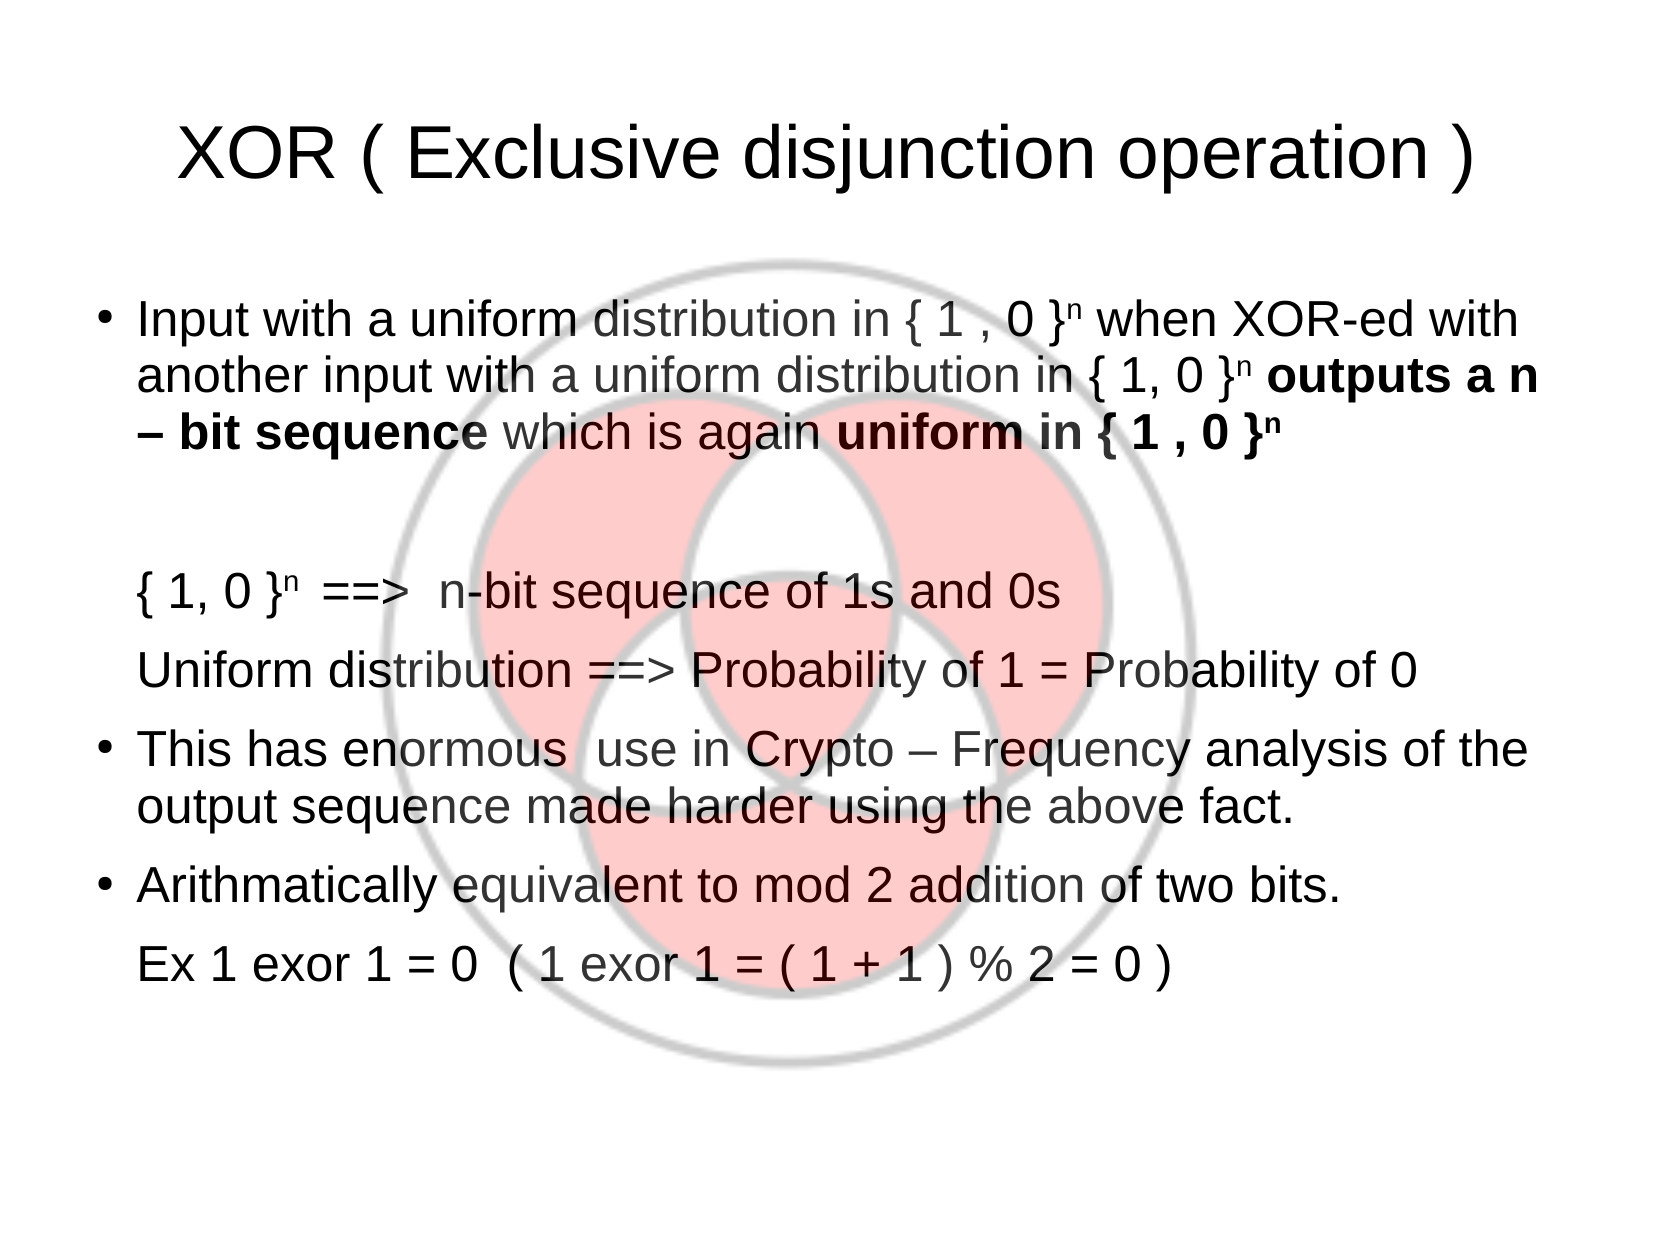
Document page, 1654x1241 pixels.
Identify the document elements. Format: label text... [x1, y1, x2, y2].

list Input with a uniform distribution in { 1 , 0 }n when XOR-ed with another input with a uniform distribution in { 1, 0 }n outputs a n – bit sequence which is again uniform in { 1 , 0 }n { 1, 0 }n ==> n-bit sequence of 1s and 0s Uniform distribution ==> Probability of 1 = Probability of 0 This has enormous use in Crypto – Frequency analysis of the output sequence made harder using the above fact. Arithmatically equivalent to mod 2 addition of two bits. Ex 1 exor 1 = 0 ( 1 exor 1 = ( 1 + 1 ) % 2 = 0 ) [82, 290, 377, 1010]
picture [377, 256, 1205, 1075]
title XOR ( Exclusive disjunction operation ) [82, 49, 1571, 257]
list Input with a uniform distribution in { 1 , 0 }n when XOR-ed with another input with a uniform distribution in { 1, 0 }n outputs a n – bit sequence which is again uniform in { 1 , 0 }n { 1, 0 }n ==> n-bit sequence of 1s and 0s Uniform distribution ==> Probability of 1 = Probability of 0 This has enormous use in Crypto – Frequency analysis of the output sequence made harder using the above fact. Arithmatically equivalent to mod 2 addition of two bits. Ex 1 exor 1 = 0 ( 1 exor 1 = ( 1 + 1 ) % 2 = 0 ) [1205, 290, 1571, 1010]
